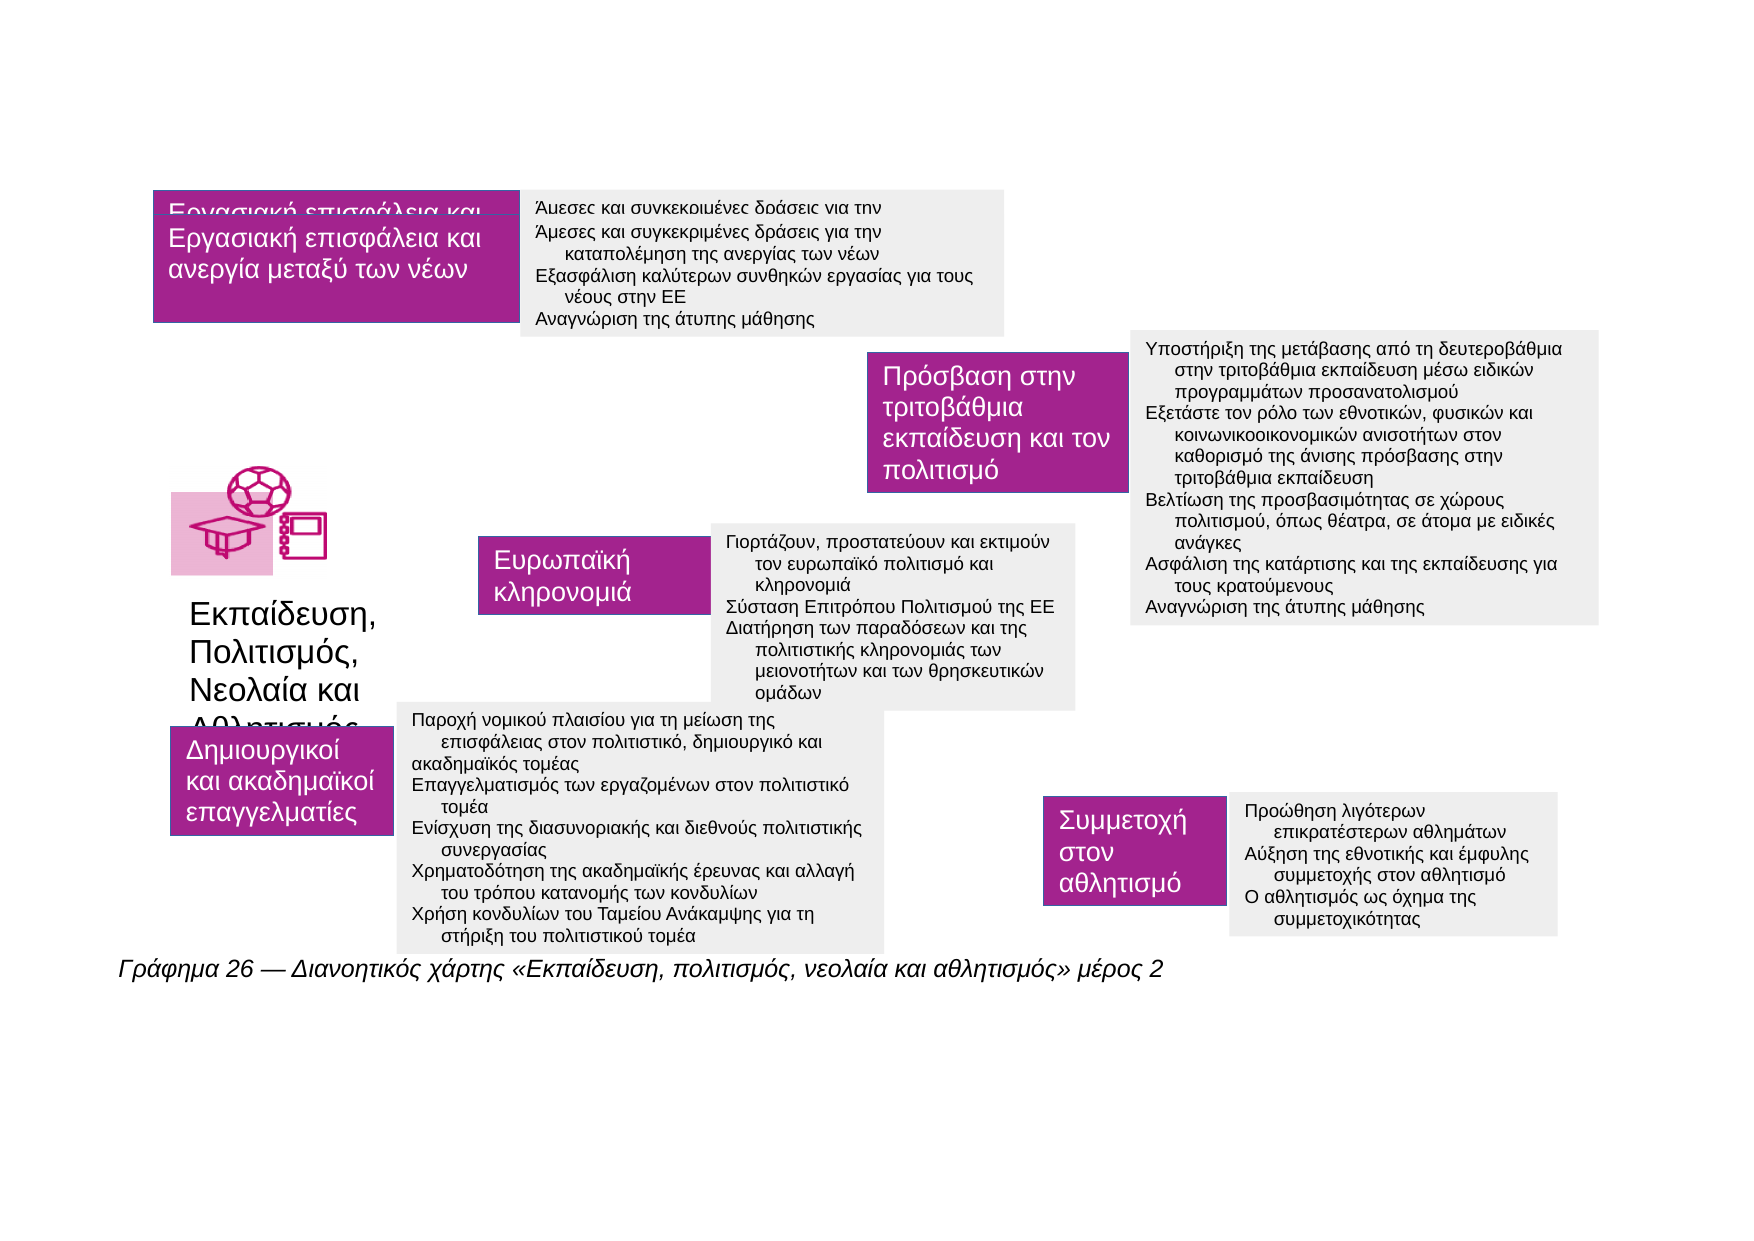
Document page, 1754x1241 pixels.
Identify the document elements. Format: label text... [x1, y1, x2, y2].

picture [169, 464, 327, 579]
text Γράφημα 26 — Διανοητικός χάρτης «Εκπαίδευση, πολιτισμός, νεολαία και αθλητισμός» μέρος 2 [118, 226, 1623, 983]
